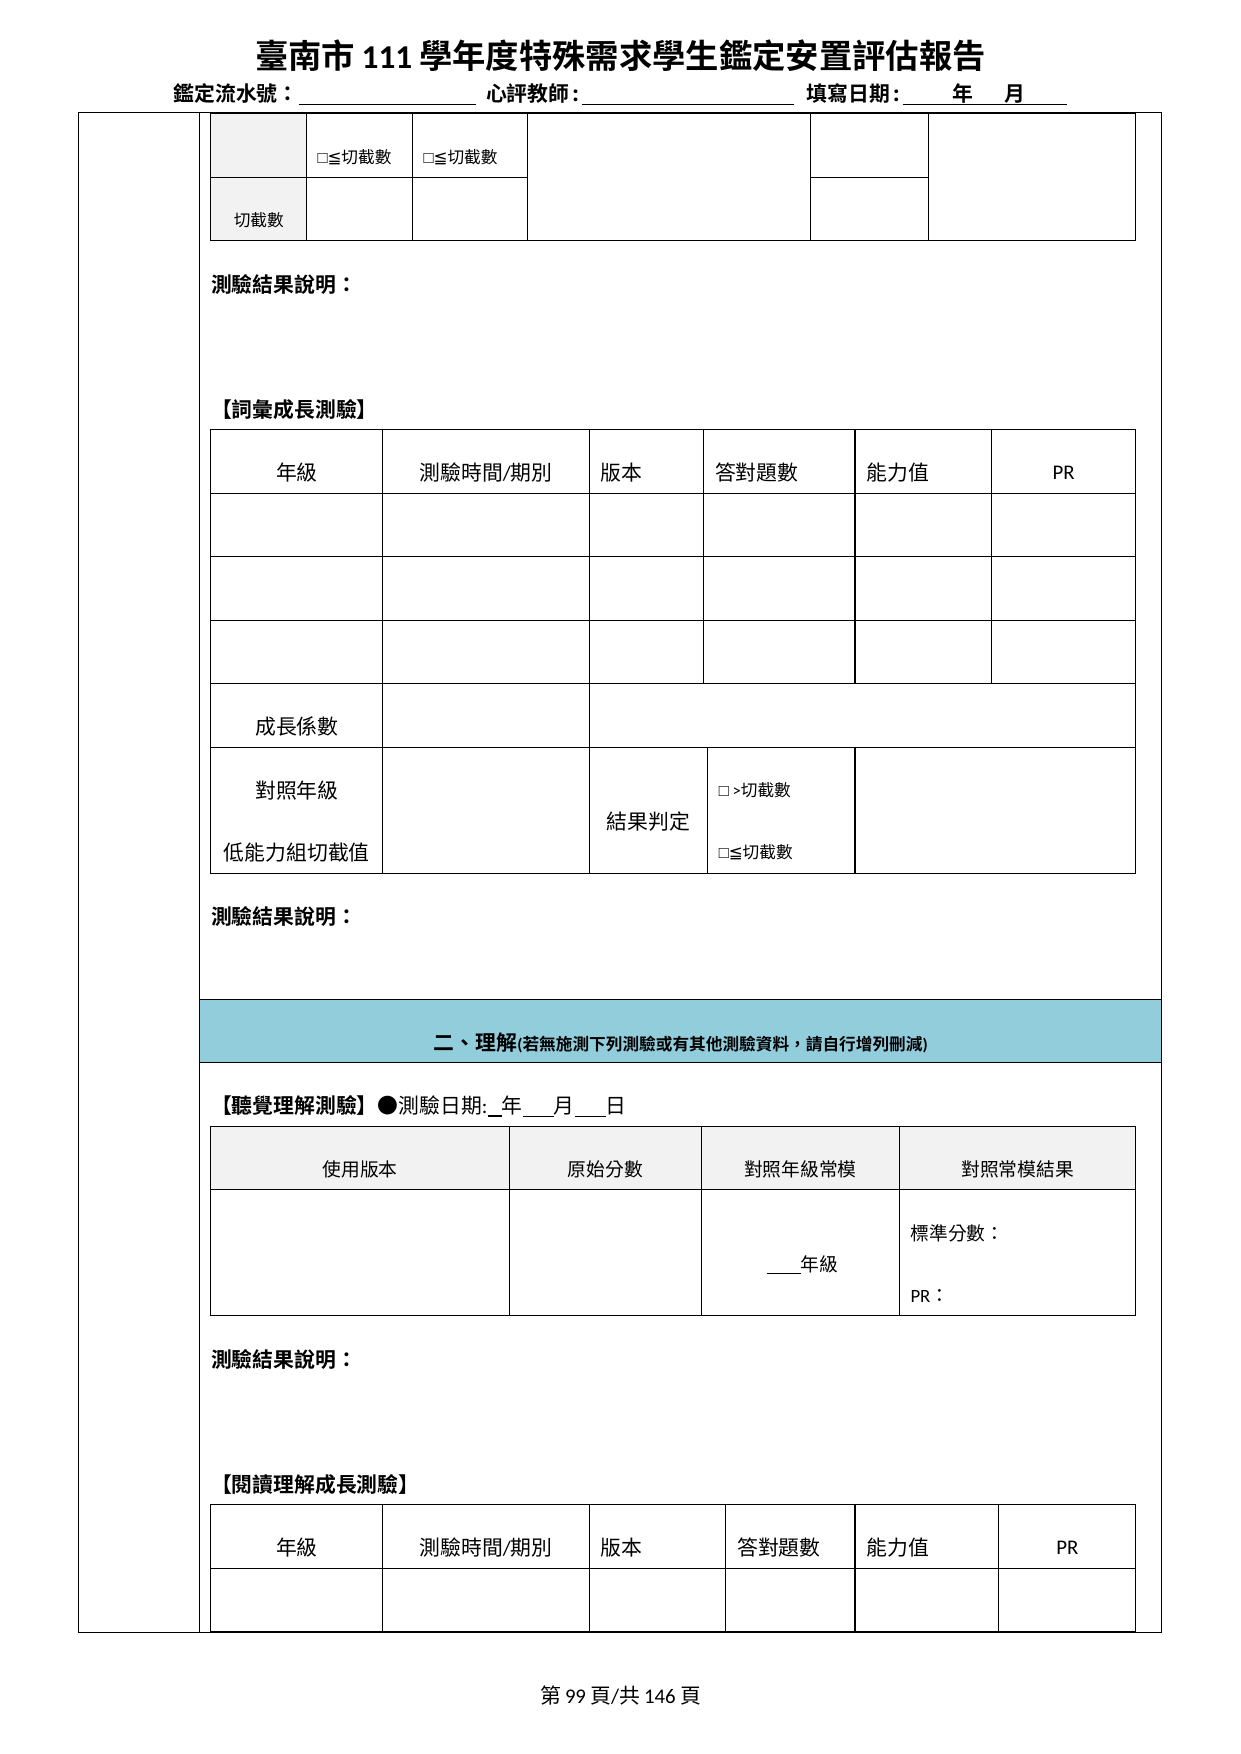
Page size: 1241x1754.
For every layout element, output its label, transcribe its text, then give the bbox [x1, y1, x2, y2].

table_cell [992, 621, 1135, 683]
table_cell [510, 1190, 701, 1315]
table_cell [590, 621, 703, 683]
table_cell [211, 621, 382, 683]
table_cell [811, 178, 928, 240]
table_header 版本 [590, 430, 703, 492]
table_cell [590, 684, 1135, 747]
table_cell □ >切截數 □≦切截數 [708, 748, 854, 873]
table_header 對照年級常模 [702, 1127, 899, 1189]
table_cell [856, 494, 991, 556]
table_cell [211, 114, 306, 177]
table_header PR [992, 430, 1135, 492]
table_header PR [999, 1505, 1135, 1567]
table_cell [999, 1569, 1135, 1631]
table_cell [992, 494, 1135, 556]
table_cell [590, 557, 703, 619]
table_cell [79, 113, 199, 1632]
table_header 使用版本 [211, 1127, 509, 1189]
table_header 版本 [590, 1505, 725, 1567]
table_cell [383, 557, 589, 619]
table_cell [992, 557, 1135, 619]
table_header 年級 [211, 430, 382, 492]
table_header 測驗時間/期別 [383, 430, 589, 492]
table_cell □≦切截數 [413, 114, 527, 177]
table_cell [856, 748, 1135, 873]
table_cell [726, 1569, 854, 1631]
table_cell 切截數 [211, 178, 306, 240]
table_header 答對題數 [726, 1505, 854, 1567]
table_cell [590, 1569, 725, 1631]
table_cell [704, 494, 854, 556]
table_cell 結果判定 [590, 748, 707, 873]
table_header 答對題數 [704, 430, 854, 492]
table_header 原始分數 [510, 1127, 701, 1189]
table_cell [383, 748, 589, 873]
table_cell [856, 621, 991, 683]
table_cell [856, 557, 991, 619]
table_cell [413, 178, 527, 240]
table_header 能力值 [856, 1505, 998, 1567]
table_cell 測驗結果說明： 【詞彙成長測驗】 測驗結果說明： [200, 113, 1161, 999]
table_cell [811, 114, 928, 177]
table_header 測驗時間/期別 [383, 1505, 589, 1567]
table_cell [856, 1569, 998, 1631]
table_cell [211, 494, 382, 556]
table_cell □≦切截數 [307, 114, 412, 177]
table_cell 成長係數 [211, 684, 382, 747]
table_header 年級 [211, 1505, 382, 1567]
table_cell [383, 1569, 589, 1631]
table_cell [590, 494, 703, 556]
table_cell [383, 494, 589, 556]
table_cell 年級 [702, 1190, 899, 1315]
table_cell [704, 621, 854, 683]
table_cell 對照年級 低能力組切截值 [211, 748, 382, 873]
table_cell [211, 1569, 382, 1631]
table_cell [704, 557, 854, 619]
table_cell [307, 178, 412, 240]
table_header 能力值 [856, 430, 991, 492]
table_cell [211, 1190, 509, 1315]
table_cell [383, 684, 589, 747]
table_cell 標準分數： PR： [900, 1190, 1135, 1315]
table_cell [929, 114, 1135, 240]
table_cell [211, 557, 382, 619]
table_cell 二、理解(若無施測下列測驗或有其他測驗資料，請自行增列刪減) [200, 1000, 1161, 1062]
table_cell [383, 621, 589, 683]
table_header 對照常模結果 [900, 1127, 1135, 1189]
table_cell [528, 114, 810, 240]
table_cell 【聽覺理解測驗】●測驗日期: 年 月 日 測驗結果說明： 【閱讀理解成長測驗】 [200, 1063, 1161, 1632]
